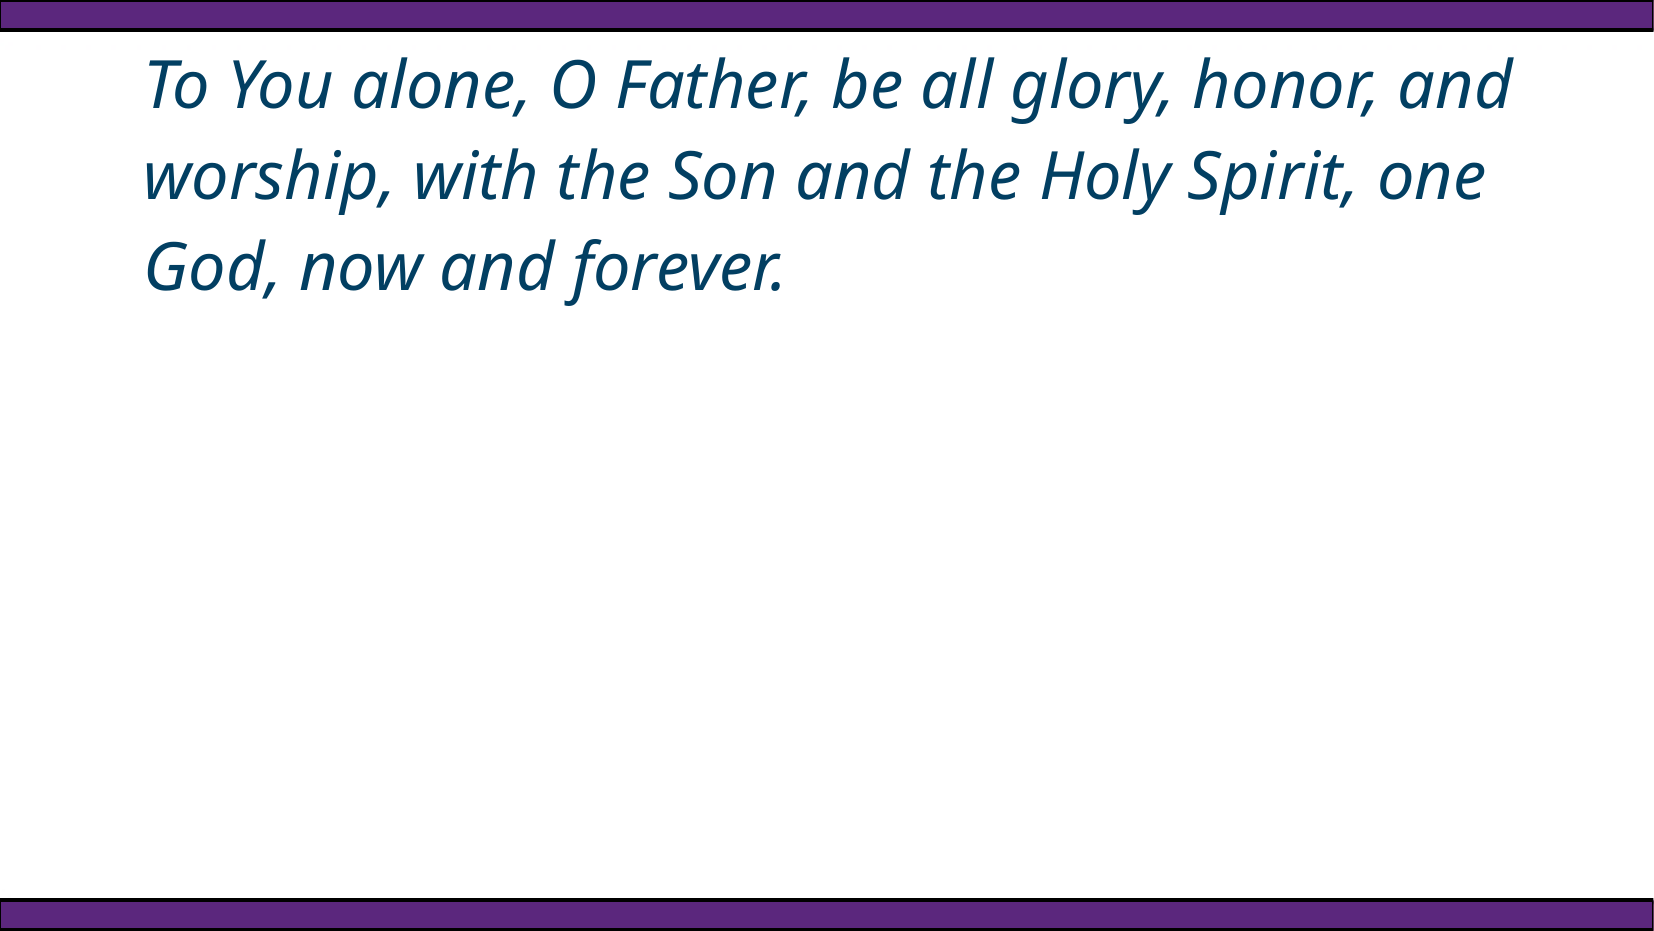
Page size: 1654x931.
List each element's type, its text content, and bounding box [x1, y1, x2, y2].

text_box [0, 900, 1654, 931]
picture [0, 31, 1654, 900]
text_box To You alone, O Father, be all glory, honor, and worship, with the Son and the Holy Spirit, one God, now and forever. [60, 30, 1606, 331]
text_box [0, 0, 1654, 31]
